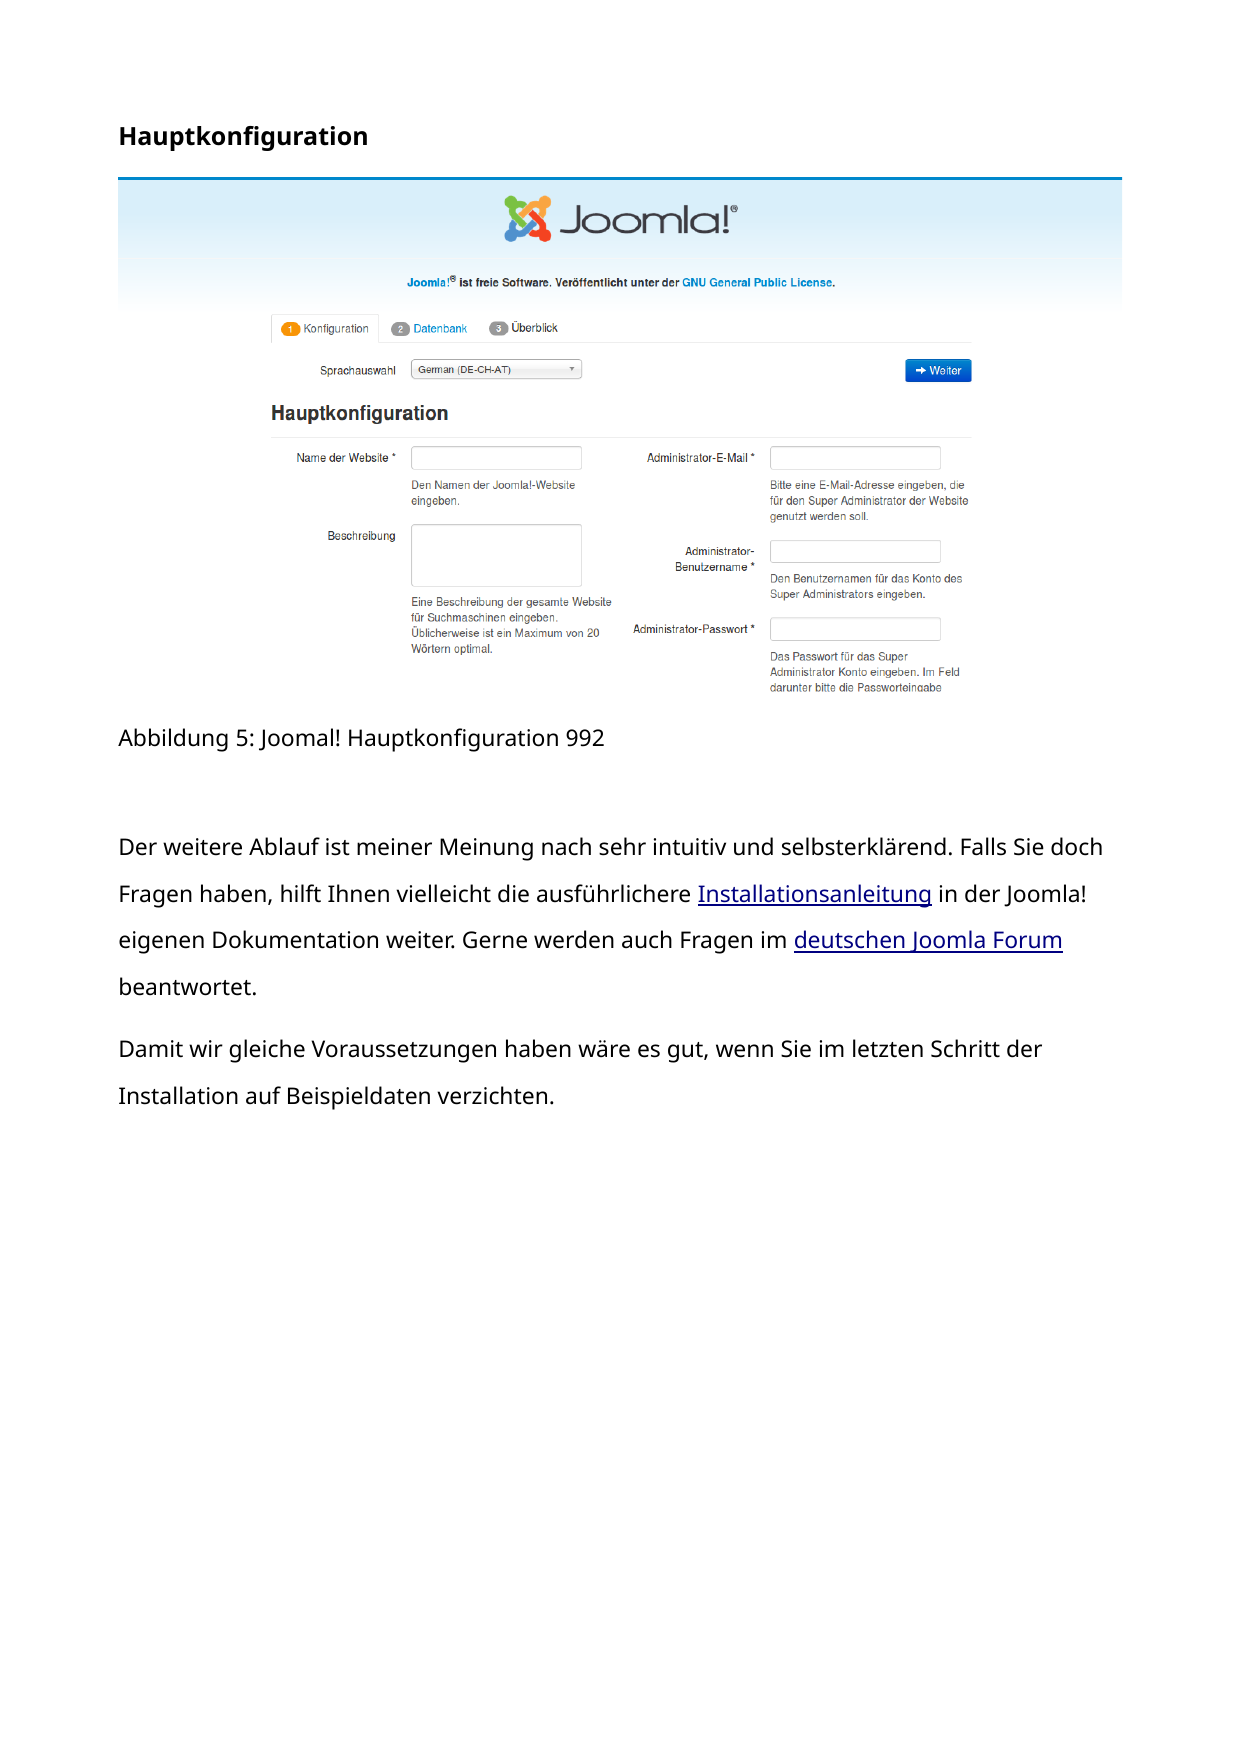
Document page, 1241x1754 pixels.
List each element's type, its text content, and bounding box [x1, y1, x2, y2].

text Damit wir gleiche Voraussetzungen haben wäre es gut, wenn Sie im letzten Schritt der Installation auf Beispieldaten verzichten. [118, 1033, 1122, 1111]
text Abbildung 5: Joomal! Hauptkonfiguration 992 [118, 692, 1122, 754]
text Der weitere Ablauf ist meiner Meinung nach sehr intuitiv und selbsterklärend. Falls Sie doch Fragen haben, hilft Ihnen vielleicht die ausführlichere Installationsanleitung in der Joomla! eigenen Dokumentation weiter. Gerne werden auch Fragen im deutschen Joomla Forum beantwortet. [118, 831, 1122, 1003]
subtitle Hauptkonfiguration [118, 118, 1122, 152]
picture [118, 181, 1123, 692]
